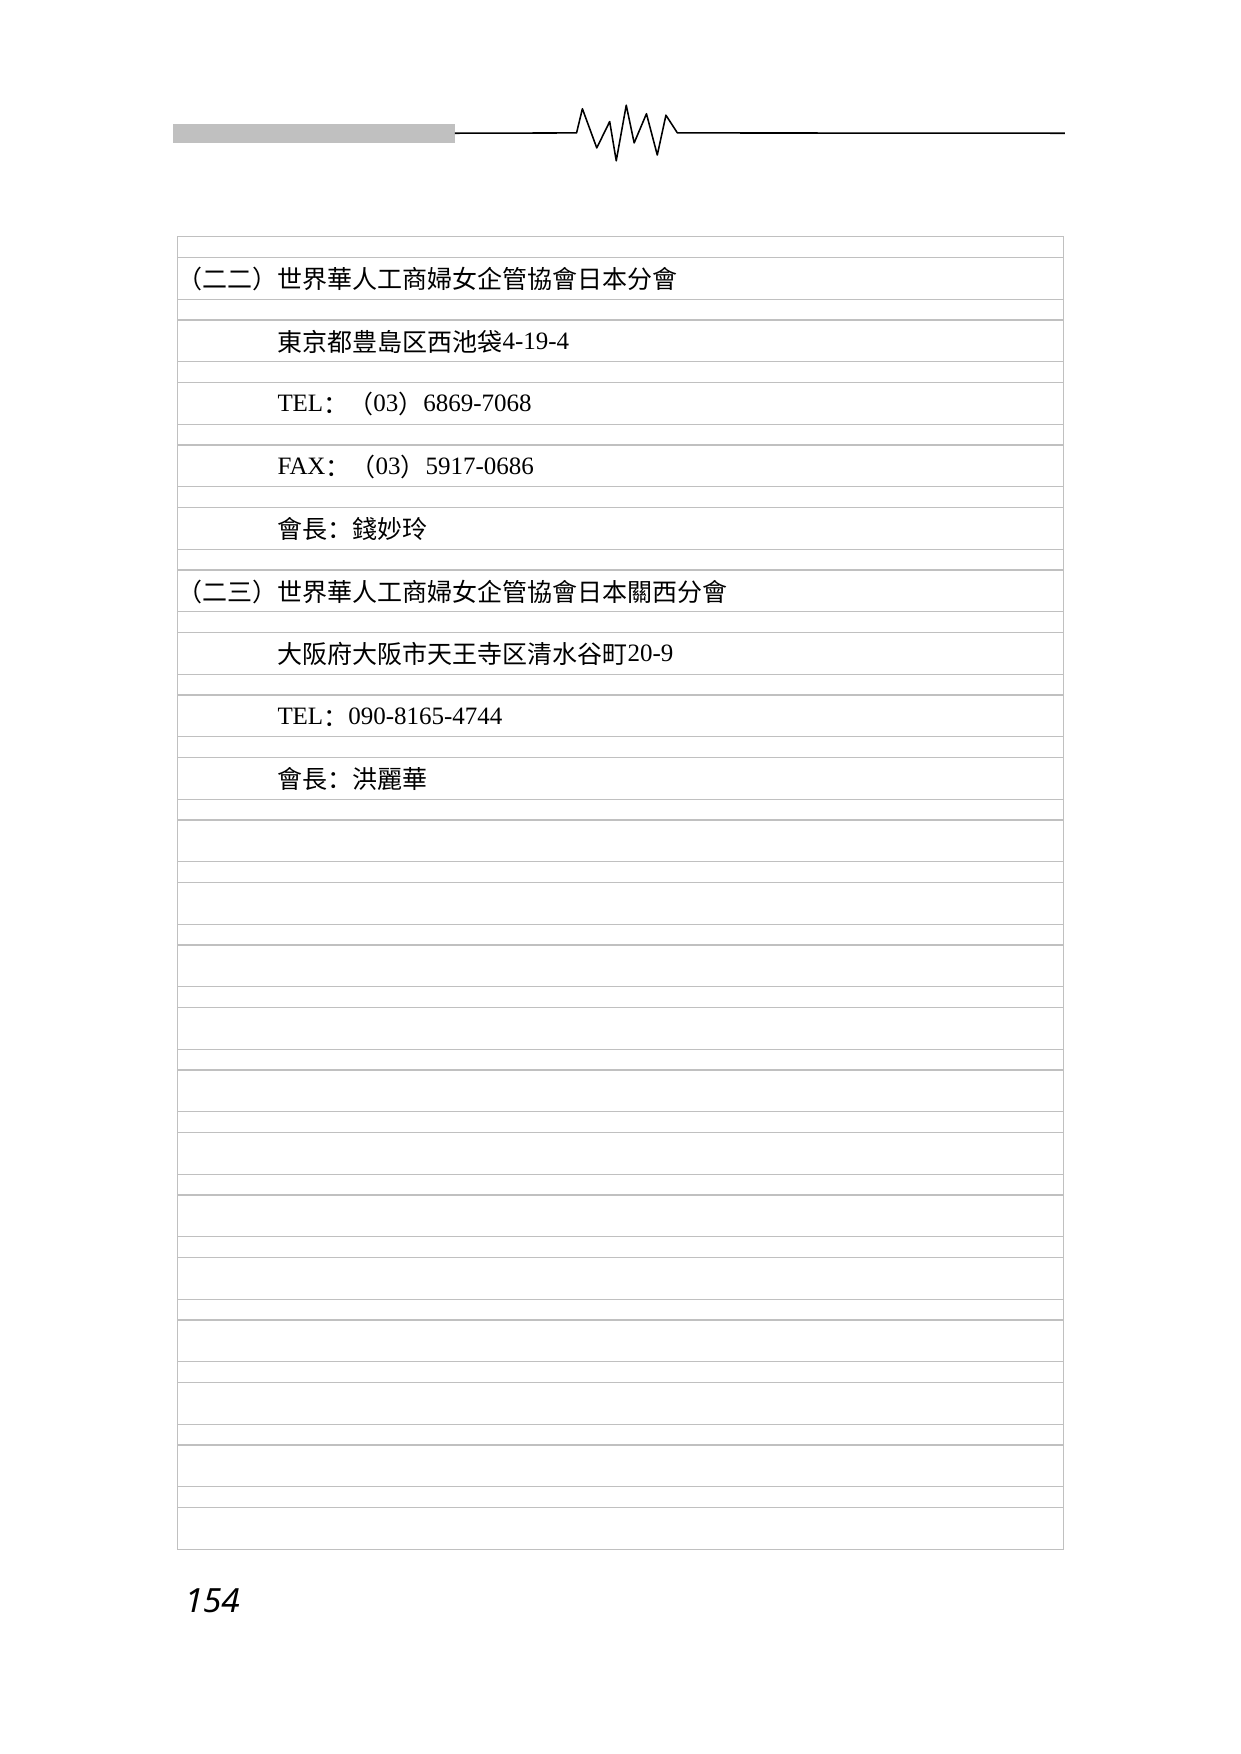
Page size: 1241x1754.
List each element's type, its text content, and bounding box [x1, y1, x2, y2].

text （二二）世界華人工商婦女企管協會日本分會 [178, 258, 1063, 299]
text [277, 362, 1063, 382]
text （二三）世界華人工商婦女企管協會日本關西分會 [178, 571, 1063, 611]
text TEL：090-8165-4744 [277, 696, 1063, 736]
text 會長：錢妙玲 [277, 508, 1063, 549]
text [277, 487, 1063, 507]
text TEL：（03）6869-7068 [277, 383, 1063, 424]
text FAX：（03）5917-0686 [277, 446, 1063, 486]
text [277, 737, 1063, 757]
text 東京都豊島区西池袋4-19-4 [277, 321, 1063, 361]
text 會長：洪麗華 [277, 758, 1063, 799]
text [178, 237, 1063, 257]
text [277, 300, 1063, 319]
text [178, 550, 1063, 569]
text [277, 612, 1063, 632]
text [277, 425, 1063, 444]
text [277, 675, 1063, 694]
text 大阪府大阪市天王寺区清水谷町20-9 [277, 633, 1063, 674]
